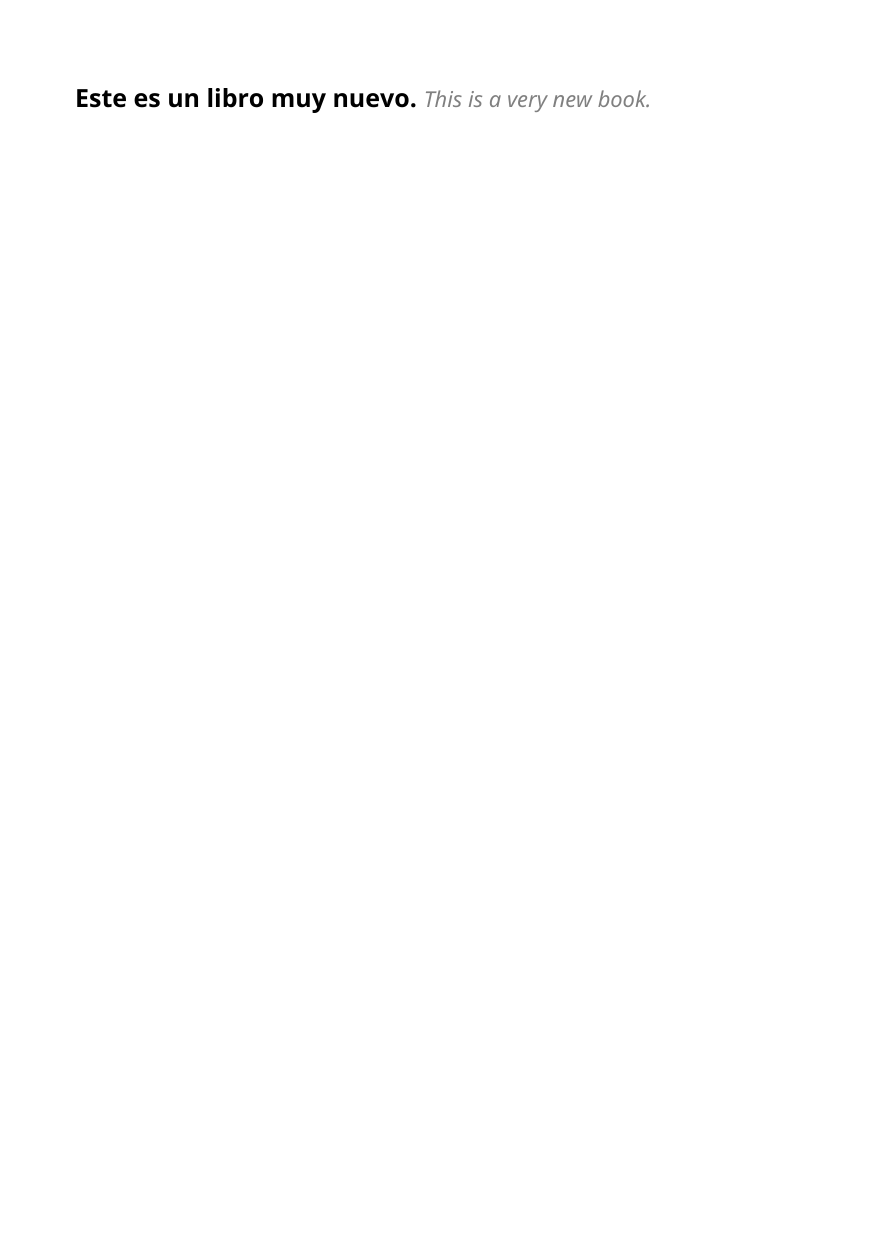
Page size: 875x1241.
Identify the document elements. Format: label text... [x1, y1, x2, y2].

text Este es un libro muy nuevo. This is a very new book. [75, 81, 799, 115]
